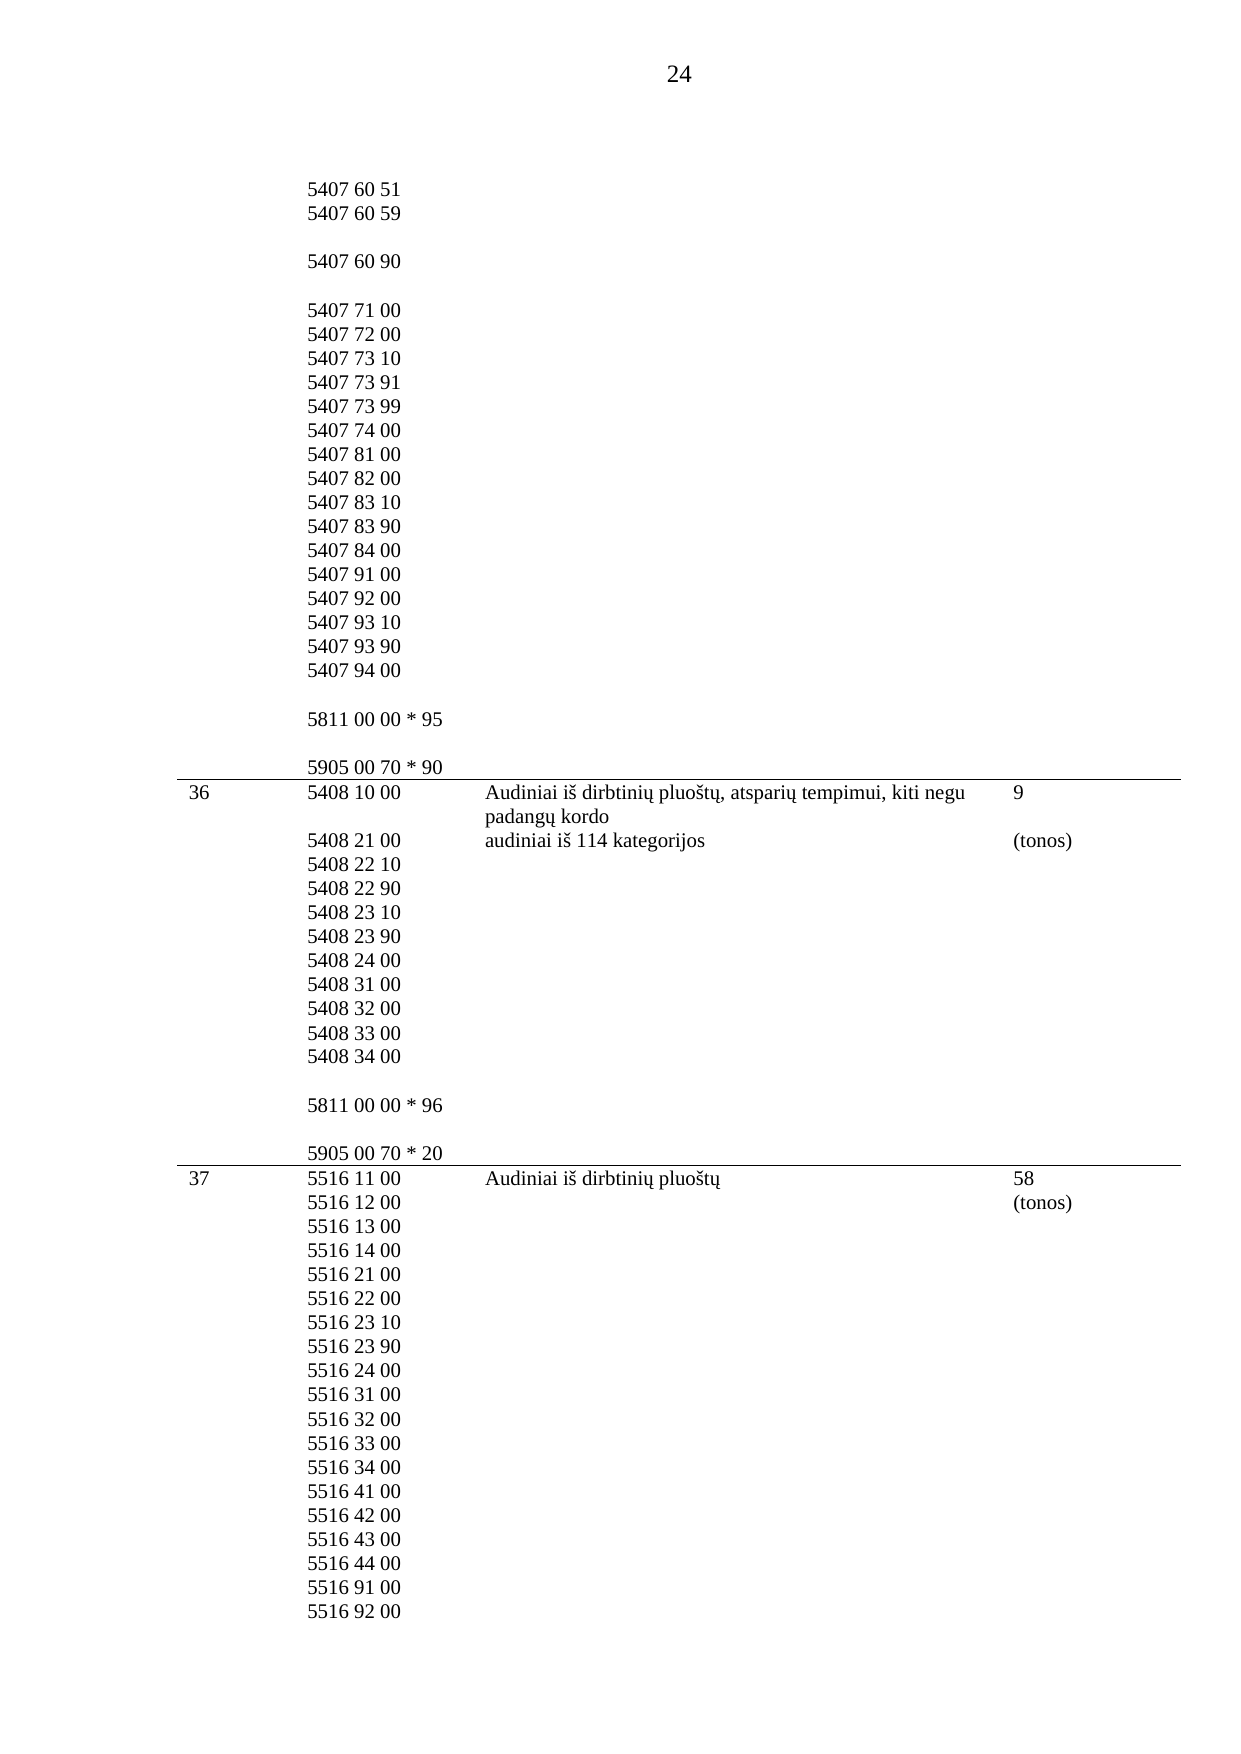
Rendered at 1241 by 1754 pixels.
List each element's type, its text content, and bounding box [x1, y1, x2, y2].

table_cell [1002, 1141, 1181, 1165]
table_cell [177, 274, 296, 297]
table_cell [474, 274, 1002, 297]
table_cell 5408 32 00 [296, 996, 473, 1020]
table_cell [177, 1141, 296, 1165]
table_cell Audiniai iš dirbtinių pluoštų [474, 1166, 1002, 1190]
table_cell [474, 1117, 1002, 1141]
table_cell 5407 93 10 [296, 610, 473, 634]
table_cell 5408 22 10 [296, 852, 473, 876]
table_cell 5516 13 00 [296, 1214, 473, 1238]
table_cell 5407 84 00 [296, 538, 473, 562]
table_cell [474, 1431, 1002, 1454]
table_cell 5407 73 10 [296, 346, 473, 370]
table_cell [474, 900, 1002, 924]
table_cell [1002, 514, 1181, 538]
table_cell [177, 201, 296, 225]
table_cell [177, 610, 296, 634]
table_cell [474, 996, 1002, 1020]
table_cell [1002, 586, 1181, 610]
table_cell 5516 31 00 [296, 1383, 473, 1406]
table_cell 5516 43 00 [296, 1527, 473, 1551]
table_cell [177, 1334, 296, 1358]
table_cell [177, 1383, 296, 1406]
table_cell [474, 538, 1002, 562]
table_cell [177, 1214, 296, 1238]
table_cell [474, 1069, 1002, 1093]
table_cell 5407 92 00 [296, 586, 473, 610]
table_cell [474, 1214, 1002, 1238]
table_cell [474, 1358, 1002, 1382]
table_cell [474, 490, 1002, 514]
table_cell [1002, 1431, 1181, 1454]
table_cell 5516 91 00 [296, 1575, 473, 1599]
table_cell [1002, 731, 1181, 755]
table_cell [1002, 1020, 1181, 1044]
table_cell [177, 538, 296, 562]
table_cell [1002, 1406, 1181, 1431]
table_cell [177, 948, 296, 972]
table_cell [1002, 1527, 1181, 1551]
table_cell 5407 81 00 [296, 442, 473, 466]
table_cell 5407 71 00 [296, 298, 473, 322]
table_cell [1002, 1479, 1181, 1503]
table_cell [1002, 1117, 1181, 1141]
table_cell [474, 1479, 1002, 1503]
table_cell [474, 659, 1002, 682]
table_cell 5408 21 00 [296, 828, 473, 852]
table_cell [177, 394, 296, 418]
table_cell [177, 1431, 296, 1454]
table_cell [177, 418, 296, 442]
table_cell [1002, 755, 1181, 779]
table_cell [177, 370, 296, 394]
table_cell [177, 1479, 296, 1503]
table_cell 5516 44 00 [296, 1551, 473, 1575]
table_cell [177, 490, 296, 514]
table_cell [1002, 562, 1181, 586]
table_cell [1002, 1262, 1181, 1286]
table_cell [474, 586, 1002, 610]
table_cell [1002, 177, 1181, 201]
table_cell [1002, 394, 1181, 418]
table_cell [1002, 1383, 1181, 1406]
table_cell [177, 876, 296, 900]
table_cell [1002, 346, 1181, 370]
table_cell 5408 23 10 [296, 900, 473, 924]
table_cell [1002, 322, 1181, 346]
table_cell [1002, 852, 1181, 876]
table_cell 5905 00 70 * 20 [296, 1141, 473, 1165]
table_cell [474, 466, 1002, 490]
table_cell [1002, 442, 1181, 466]
table_cell [474, 683, 1002, 707]
table_cell [474, 562, 1002, 586]
table_cell [177, 322, 296, 346]
table_cell [1002, 1334, 1181, 1358]
table_cell [474, 1262, 1002, 1286]
table_cell [177, 1527, 296, 1551]
table_cell [474, 249, 1002, 273]
table_cell [1002, 1599, 1181, 1623]
table_cell [1002, 610, 1181, 634]
table_cell 5408 31 00 [296, 972, 473, 996]
table_cell [474, 1093, 1002, 1117]
table_cell [177, 346, 296, 370]
table_cell 5407 72 00 [296, 322, 473, 346]
table_cell [1002, 490, 1181, 514]
table_cell [474, 514, 1002, 538]
table_cell [177, 683, 296, 707]
table_cell 36 [177, 780, 296, 828]
table_cell 5516 41 00 [296, 1479, 473, 1503]
table_cell [474, 177, 1002, 201]
table_cell [474, 1575, 1002, 1599]
table_cell [474, 1383, 1002, 1406]
table_cell [177, 852, 296, 876]
table_cell [474, 1406, 1002, 1431]
table_cell 5408 24 00 [296, 948, 473, 972]
table_cell [177, 442, 296, 466]
table_cell [1002, 900, 1181, 924]
table_cell [1002, 1575, 1181, 1599]
table_cell (tonos) [1002, 1190, 1181, 1214]
table_cell [1002, 1069, 1181, 1093]
table_cell 5516 11 00 [296, 1166, 473, 1190]
table_cell [177, 924, 296, 948]
table_cell [1002, 418, 1181, 442]
table_cell [177, 659, 296, 682]
table_cell [474, 610, 1002, 634]
table_cell [177, 1238, 296, 1262]
table_cell [177, 1503, 296, 1527]
table_cell (tonos) [1002, 828, 1181, 852]
table_cell [1002, 948, 1181, 972]
table_cell [177, 177, 296, 201]
table_cell [177, 1262, 296, 1286]
table_cell [1002, 466, 1181, 490]
table_cell [1002, 1093, 1181, 1117]
table_cell [1002, 249, 1181, 273]
table_cell [474, 755, 1002, 779]
table_cell [177, 900, 296, 924]
table_cell [1002, 996, 1181, 1020]
table_cell [474, 346, 1002, 370]
table_cell [1002, 634, 1181, 658]
table_cell 5516 22 00 [296, 1286, 473, 1310]
table_cell [177, 755, 296, 779]
table_cell 5407 74 00 [296, 418, 473, 442]
table_cell 5408 10 00 [296, 780, 473, 828]
table_cell 5407 60 90 [296, 249, 473, 273]
table_cell 5408 33 00 [296, 1020, 473, 1044]
table_cell [177, 828, 296, 852]
table_cell [1002, 1045, 1181, 1068]
table_cell [296, 274, 473, 297]
table_cell [474, 370, 1002, 394]
table_cell [474, 394, 1002, 418]
table_cell 37 [177, 1166, 296, 1190]
table_cell [474, 1286, 1002, 1310]
table_cell 5905 00 70 * 90 [296, 755, 473, 779]
table_cell 5516 92 00 [296, 1599, 473, 1623]
table_cell 5407 83 90 [296, 514, 473, 538]
table_cell [474, 1045, 1002, 1068]
table_cell [474, 1141, 1002, 1165]
table_cell 5407 73 99 [296, 394, 473, 418]
table_cell [474, 1334, 1002, 1358]
table_cell [177, 1551, 296, 1575]
table_cell 5516 42 00 [296, 1503, 473, 1527]
table_cell 5407 60 59 [296, 201, 473, 225]
table_cell [474, 1190, 1002, 1214]
table_cell [474, 418, 1002, 442]
table_cell [474, 1455, 1002, 1479]
table_cell [474, 1527, 1002, 1551]
table_cell [296, 1117, 473, 1141]
table_cell [474, 442, 1002, 466]
table_cell [1002, 924, 1181, 948]
table_cell [474, 924, 1002, 948]
table_cell [1002, 370, 1181, 394]
table_cell [177, 1575, 296, 1599]
table_cell 5516 23 10 [296, 1310, 473, 1334]
table_cell 5408 22 90 [296, 876, 473, 900]
table_cell [177, 634, 296, 658]
table_cell 5516 21 00 [296, 1262, 473, 1286]
table_cell [1002, 972, 1181, 996]
table_cell [177, 972, 296, 996]
table_cell 5408 23 90 [296, 924, 473, 948]
table_cell [1002, 201, 1181, 225]
table_cell [474, 972, 1002, 996]
table_cell [474, 1503, 1002, 1527]
table_cell [1002, 225, 1181, 249]
table_cell 5516 24 00 [296, 1358, 473, 1382]
table_cell [177, 996, 296, 1020]
table_cell [177, 1117, 296, 1141]
table_cell 5407 91 00 [296, 562, 473, 586]
table_cell [474, 1599, 1002, 1623]
table_cell 5407 83 10 [296, 490, 473, 514]
table_cell [1002, 876, 1181, 900]
table_cell [474, 852, 1002, 876]
table_cell 5811 00 00 * 96 [296, 1093, 473, 1117]
table_cell [474, 1020, 1002, 1044]
table_cell [177, 1286, 296, 1310]
table_cell [1002, 1238, 1181, 1262]
table_cell 5407 94 00 [296, 659, 473, 682]
table_cell [177, 1069, 296, 1093]
table_cell 5516 23 90 [296, 1334, 473, 1358]
table_cell [474, 1238, 1002, 1262]
table_cell [1002, 1286, 1181, 1310]
table_cell [1002, 1455, 1181, 1479]
table_cell 5407 93 90 [296, 634, 473, 658]
table_cell [1002, 707, 1181, 731]
table_cell audiniai iš 114 kategorijos [474, 828, 1002, 852]
table_cell [177, 249, 296, 273]
table_cell [177, 586, 296, 610]
table_cell 5407 82 00 [296, 466, 473, 490]
table_cell 9 [1002, 780, 1181, 828]
table_cell 58 [1002, 1166, 1181, 1190]
table_cell [177, 1020, 296, 1044]
table_cell [177, 1310, 296, 1334]
table_cell [177, 514, 296, 538]
table_cell [177, 1045, 296, 1068]
table_cell [177, 1599, 296, 1623]
table_cell 5811 00 00 * 95 [296, 707, 473, 731]
table_cell [177, 298, 296, 322]
table_cell 5516 33 00 [296, 1431, 473, 1454]
table_cell [474, 876, 1002, 900]
table_cell [177, 562, 296, 586]
table_cell [177, 1093, 296, 1117]
table_cell [177, 466, 296, 490]
table_cell [1002, 538, 1181, 562]
table_cell [296, 683, 473, 707]
table_cell [1002, 683, 1181, 707]
table_cell 5408 34 00 [296, 1045, 473, 1068]
table_cell Audiniai iš dirbtinių pluoštų, atsparių tempimui, kiti negu padangų kordo [474, 780, 1002, 828]
table_cell [1002, 1310, 1181, 1334]
table_cell [474, 707, 1002, 731]
table_cell [474, 948, 1002, 972]
table_cell 5516 12 00 [296, 1190, 473, 1214]
table_cell [177, 225, 296, 249]
table_cell [177, 1358, 296, 1382]
table_cell [1002, 659, 1181, 682]
table_cell 5407 73 91 [296, 370, 473, 394]
table_cell [177, 731, 296, 755]
table_cell [1002, 1358, 1181, 1382]
table_cell [177, 1406, 296, 1431]
table_cell 5407 60 51 [296, 177, 473, 201]
table_cell [474, 298, 1002, 322]
table_cell [474, 731, 1002, 755]
table_cell [177, 707, 296, 731]
table_cell [1002, 274, 1181, 297]
table_cell [1002, 1551, 1181, 1575]
table_cell 5516 14 00 [296, 1238, 473, 1262]
table_cell [474, 225, 1002, 249]
table_cell 5516 32 00 [296, 1406, 473, 1431]
table_cell [1002, 1214, 1181, 1238]
table_cell [474, 1551, 1002, 1575]
table_cell [296, 731, 473, 755]
table_cell [1002, 298, 1181, 322]
table_cell [474, 322, 1002, 346]
table_cell [474, 1310, 1002, 1334]
table_cell [177, 1455, 296, 1479]
table_cell [474, 201, 1002, 225]
table_cell [296, 1069, 473, 1093]
table_cell [1002, 1503, 1181, 1527]
table_cell [296, 225, 473, 249]
table_cell [474, 634, 1002, 658]
table_cell 5516 34 00 [296, 1455, 473, 1479]
table_cell [177, 1190, 296, 1214]
